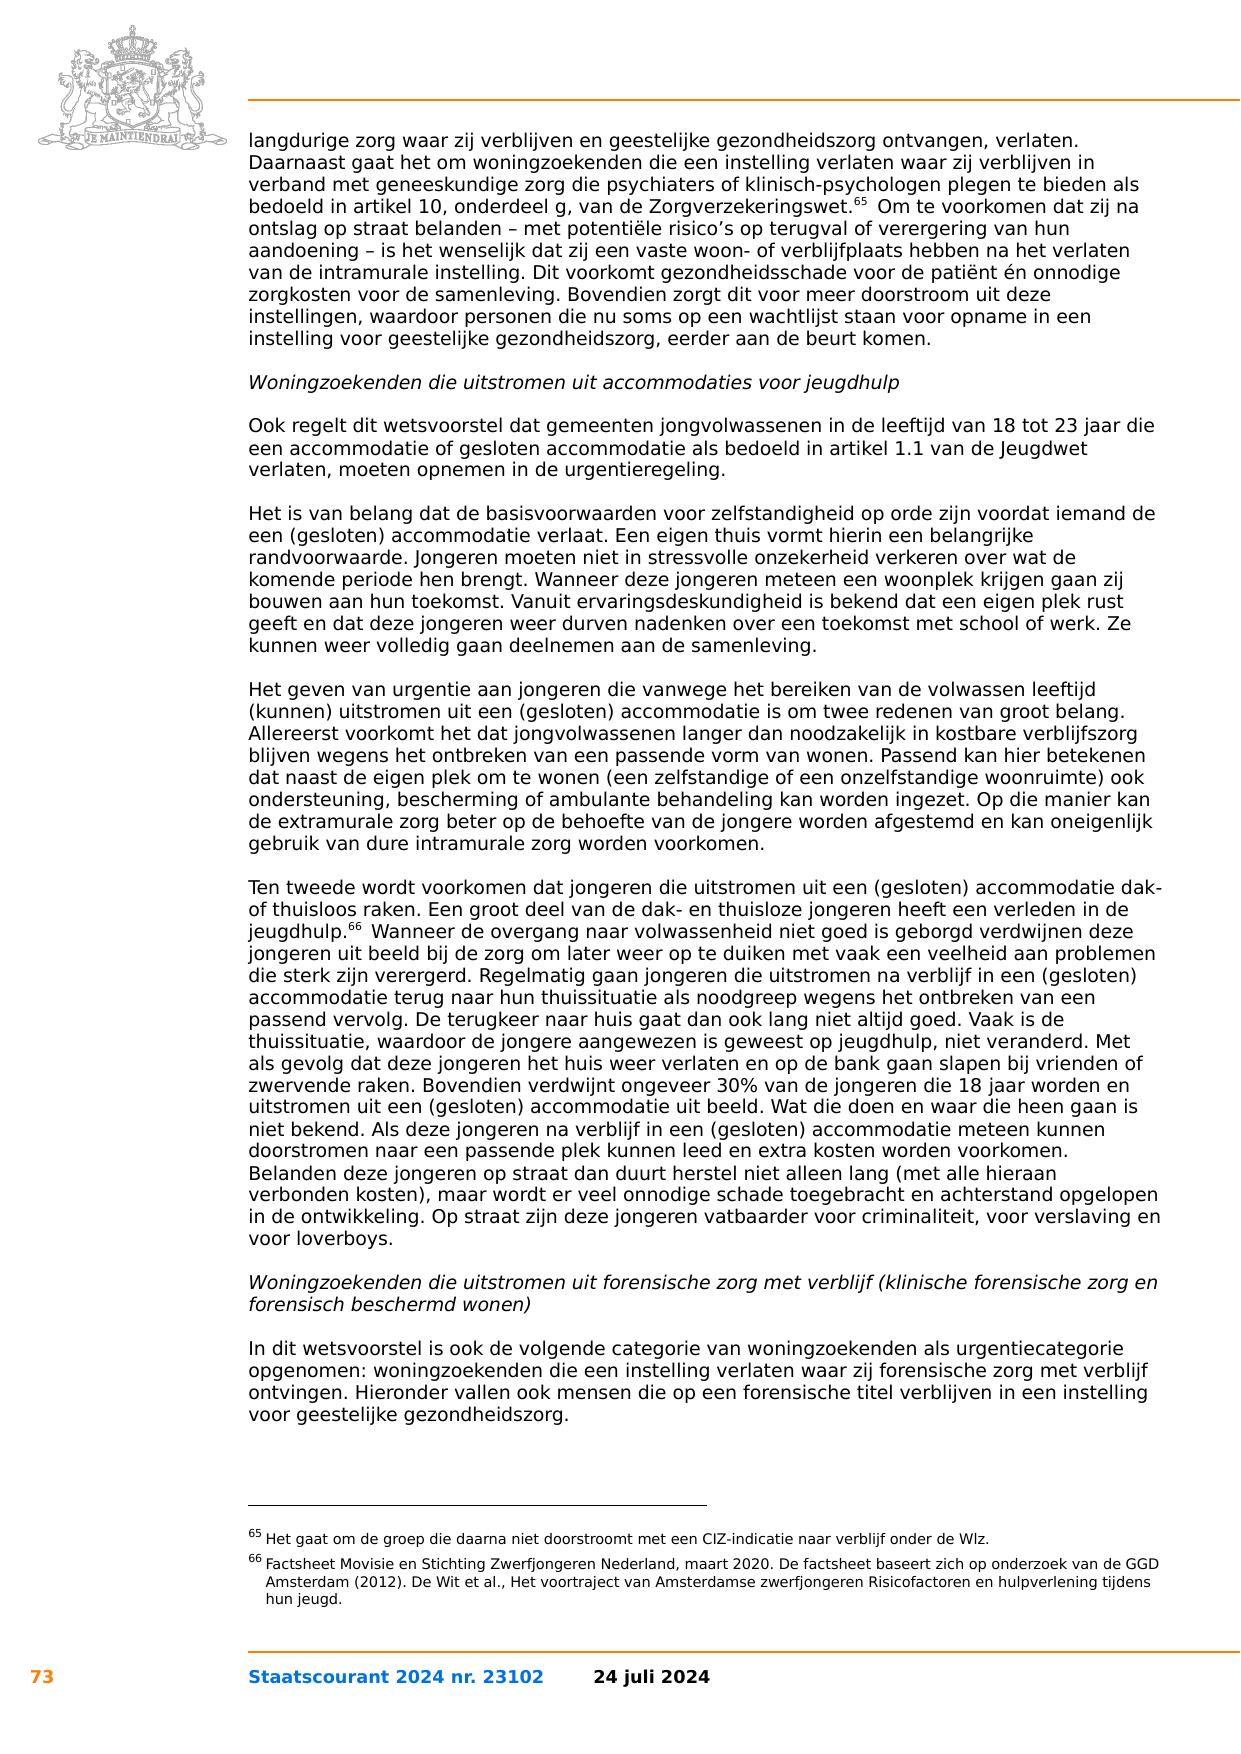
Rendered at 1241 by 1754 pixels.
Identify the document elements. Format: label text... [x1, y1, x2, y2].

text Factsheet Movisie en Stichting Zwerfjongeren Nederland, maart 2020. De factsheet baseert zich op onderzoek van de GGD Amsterdam (2012). De Wit et al., Het voortraject van Amsterdamse zwerfjongeren Risicofactoren en hulpverlening tijdens hun jeugd. [248, 1552, 1163, 1608]
text In dit wetsvoorstel is ook de volgende categorie van woningzoekenden als urgentiecategorie opgenomen: woningzoekenden die een instelling verlaten waar zij forensische zorg met verblijf ontvingen. Hieronder vallen ook mensen die op een forensische titel verblijven in een instelling voor geestelijke gezondheidszorg. [248, 1338, 1163, 1426]
text Het gaat om de groep die daarna niet doorstroomt met een CIZ-indicatie naar verblijf onder de Wlz. [248, 1527, 1163, 1549]
subtitle Woningzoekenden die uitstromen uit accommodaties voor jeugdhulp [248, 372, 1163, 393]
text Het is van belang dat de basisvoorwaarden voor zelfstandigheid op orde zijn voordat iemand de een (gesloten) accommodatie verlaat. Een eigen thuis vormt hierin een belangrijke randvoorwaarde. Jongeren moeten niet in stressvolle onzekerheid verkeren over wat de komende periode hen brengt. Wanneer deze jongeren meteen een woonplek krijgen gaan zij bouwen aan hun toekomst. Vanuit ervaringsdeskundigheid is bekend dat een eigen plek rust geeft en dat deze jongeren weer durven nadenken over een toekomst met school of werk. Ze kunnen weer volledig gaan deelnemen aan de samenleving. [248, 503, 1163, 657]
subtitle Woningzoekenden die uitstromen uit forensische zorg met verblijf (klinische forensische zorg en forensisch beschermd wonen) [248, 1272, 1163, 1316]
text Ten tweede wordt voorkomen dat jongeren die uitstromen uit een (gesloten) accommodatie dak- of thuisloos raken. Een groot deel van de dak- en thuisloze jongeren heeft een verleden in de jeugdhulp. Wanneer de overgang naar volwassenheid niet goed is geborgd verdwijnen deze jongeren uit beeld bij de zorg om later weer op te duiken met vaak een veelheid aan problemen die sterk zijn verergerd. Regelmatig gaan jongeren die uitstromen na verblijf in een (gesloten) accommodatie terug naar hun thuissituatie als noodgreep wegens het ontbreken van een passend vervolg. De terugkeer naar huis gaat dan ook lang niet altijd goed. Vaak is de thuissituatie, waardoor de jongere aangewezen is geweest op jeugdhulp, niet veranderd. Met als gevolg dat deze jongeren het huis weer verlaten en op de bank gaan slapen bij vrienden of zwervende raken. Bovendien verdwijnt ongeveer 30% van de jongeren die 18 jaar worden en uitstromen uit een (gesloten) accommodatie uit beeld. Wat die doen en waar die heen gaan is niet bekend. Als deze jongeren na verblijf in een (gesloten) accommodatie meteen kunnen doorstromen naar een passende plek kunnen leed en extra kosten worden voorkomen. Belanden deze jongeren op straat dan duurt herstel niet alleen lang (met alle hieraan verbonden kosten), maar wordt er veel onnodige schade toegebracht en achterstand opgelopen in de ontwikkeling. Op straat zijn deze jongeren vatbaarder voor criminaliteit, voor verslaving en voor loverboys. [248, 877, 1163, 1250]
picture [38, 25, 227, 150]
text Het geven van urgentie aan jongeren die vanwege het bereiken van de volwassen leeftijd (kunnen) uitstromen uit een (gesloten) accommodatie is om twee redenen van groot belang. Allereerst voorkomt het dat jongvolwassenen langer dan noodzakelijk in kostbare verblijfszorg blijven wegens het ontbreken van een passende vorm van wonen. Passend kan hier betekenen dat naast de eigen plek om te wonen (een zelfstandige of een onzelfstandige woonruimte) ook ondersteuning, bescherming of ambulante behandeling kan worden ingezet. Op die manier kan de extramurale zorg beter op de behoefte van de jongere worden afgestemd en kan oneigenlijk gebruik van dure intramurale zorg worden voorkomen. [248, 679, 1163, 855]
text langdurige zorg waar zij verblijven en geestelijke gezondheidszorg ontvangen, verlaten. Daarnaast gaat het om woningzoekenden die een instelling verlaten waar zij verblijven in verband met geneeskundige zorg die psychiaters of klinisch-psychologen plegen te bieden als bedoeld in artikel 10, onderdeel g, van de Zorgverzekeringswet. Om te voorkomen dat zij na ontslag op straat belanden – met potentiële risico’s op terugval of verergering van hun aandoening – is het wenselijk dat zij een vaste woon- of verblijfplaats hebben na het verlaten van de intramurale instelling. Dit voorkomt gezondheidsschade voor de patiënt én onnodige zorgkosten voor de samenleving. Bovendien zorgt dit voor meer doorstroom uit deze instellingen, waardoor personen die nu soms op een wachtlijst staan voor opname in een instelling voor geestelijke gezondheidszorg, eerder aan de beurt komen. [248, 130, 1163, 350]
text Ook regelt dit wetsvoorstel dat gemeenten jongvolwassenen in de leeftijd van 18 tot 23 jaar die een accommodatie of gesloten accommodatie als bedoeld in artikel 1.1 van de Jeugdwet verlaten, moeten opnemen in de urgentieregeling. [248, 415, 1163, 481]
